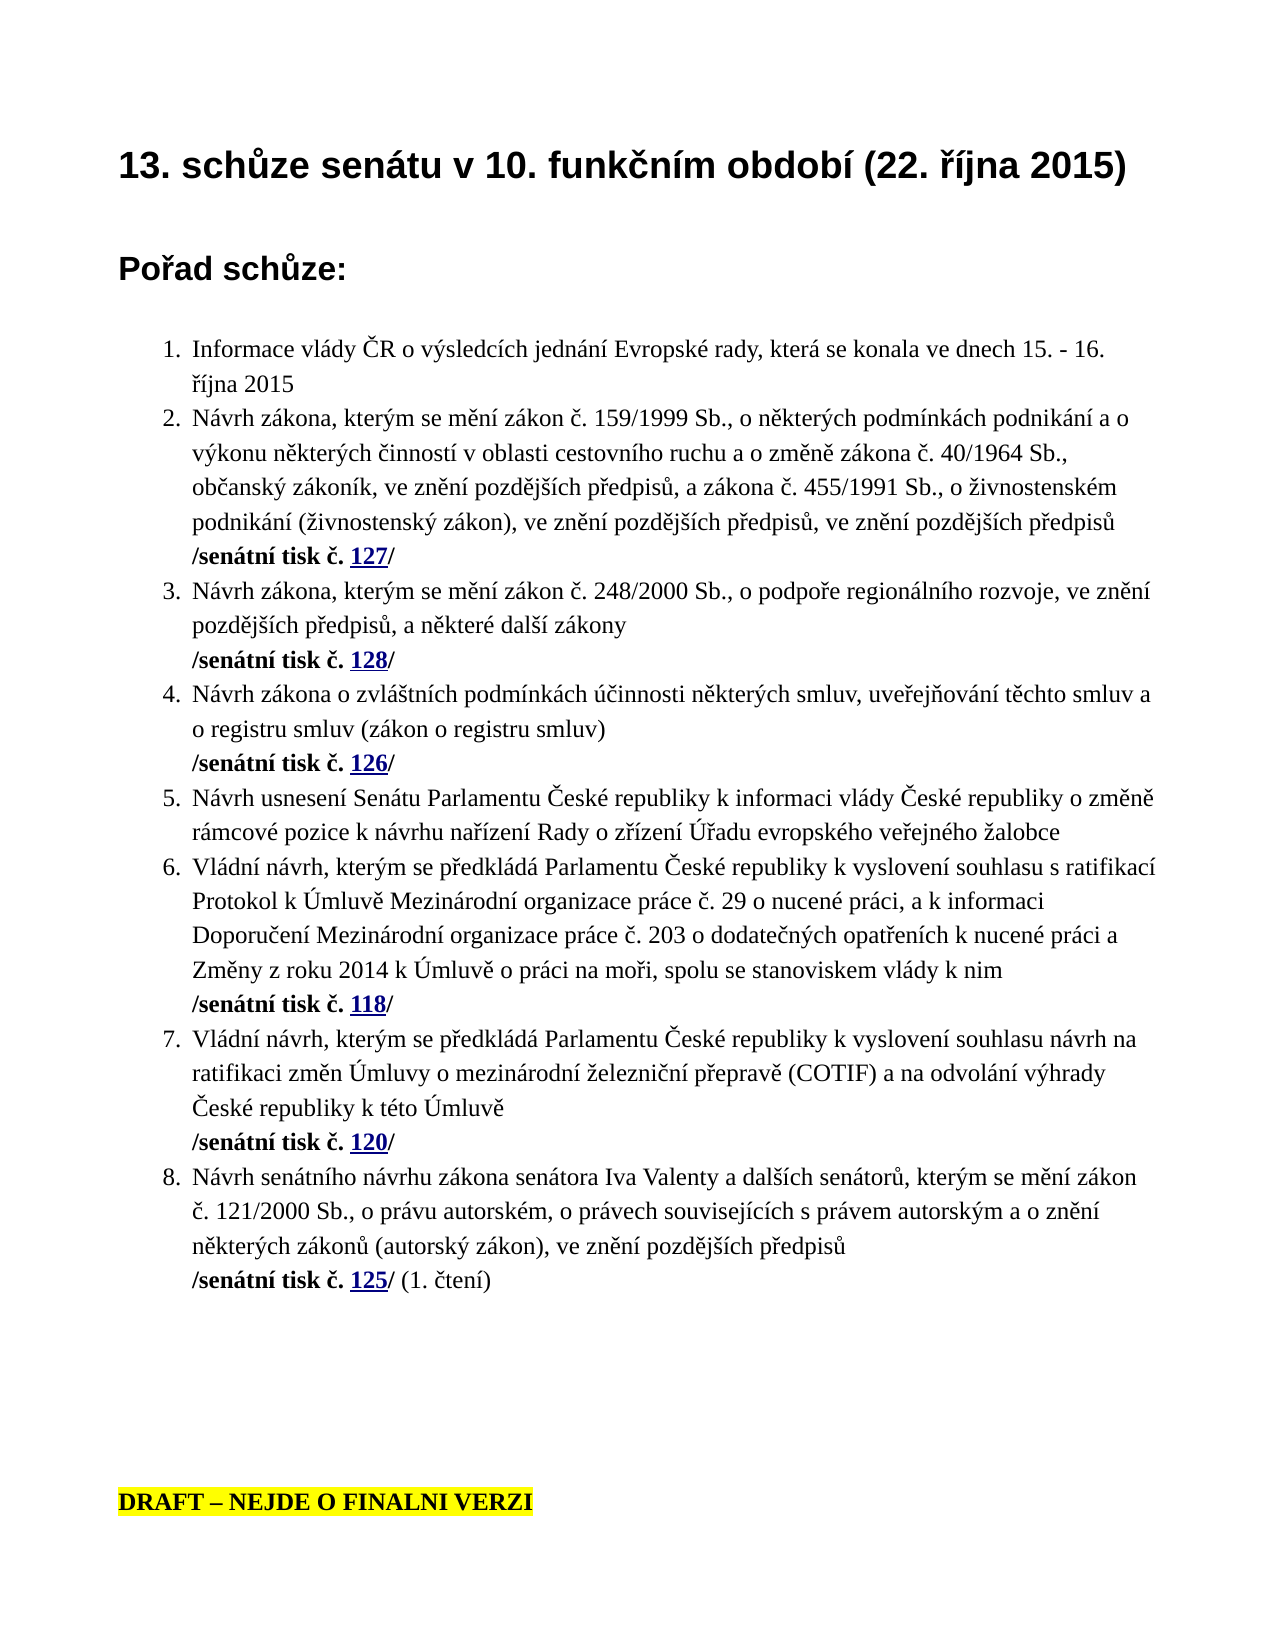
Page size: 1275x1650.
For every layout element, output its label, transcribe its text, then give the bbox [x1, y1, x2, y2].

list Návrh senátního návrhu zákona senátora Iva Valenty a dalších senátorů, kterým se mění zákon č. 121/2000 Sb., o právu autorském, o právech souvisejících s právem autorským a o znění některých zákonů (autorský zákon), ve znění pozdějších předpisů /senátní tisk č. 125/ (1. čtení) [162, 1162, 1157, 1294]
subtitle Pořad schůze: [118, 249, 1157, 287]
list Návrh zákona, kterým se mění zákon č. 159/1999 Sb., o některých podmínkách podnikání a o výkonu některých činností v oblasti cestovního ruchu a o změně zákona č. 40/1964 Sb., občanský zákoník, ve znění pozdějších předpisů, a zákona č. 455/1991 Sb., o živnostenském podnikání (živnostenský zákon), ve znění pozdějších předpisů, ve znění pozdějších předpisů /senátní tisk č. 127/ [162, 403, 1157, 570]
list Návrh usnesení Senátu Parlamentu České republiky k informaci vlády České republiky o změně rámcové pozice k návrhu nařízení Rady o zřízení Úřadu evropského veřejného žalobce [162, 783, 1157, 846]
text DRAFT – NEJDE O FINALNI VERZI [118, 1487, 1157, 1516]
list Informace vlády ČR o výsledcích jednání Evropské rady, která se konala ve dnech 15. - 16. října 2015 [162, 334, 1157, 398]
list Vládní návrh, kterým se předkládá Parlamentu České republiky k vyslovení souhlasu s ratifikací Protokol k Úmluvě Mezinárodní organizace práce č. 29 o nucené práci, a k informaci Doporučení Mezinárodní organizace práce č. 203 o dodatečných opatřeních k nucené práci a Změny z roku 2014 k Úmluvě o práci na moři, spolu se stanoviskem vlády k nim /senátní tisk č. 118/ [162, 852, 1157, 1018]
list Vládní návrh, kterým se předkládá Parlamentu České republiky k vyslovení souhlasu návrh na ratifikaci změn Úmluvy o mezinárodní železniční přepravě (COTIF) a na odvolání výhrady České republiky k této Úmluvě /senátní tisk č. 120/ [162, 1024, 1157, 1156]
list Návrh zákona, kterým se mění zákon č. 248/2000 Sb., o podpoře regionálního rozvoje, ve znění pozdějších předpisů, a některé další zákony /senátní tisk č. 128/ [162, 576, 1157, 673]
list Návrh zákona o zvláštních podmínkách účinnosti některých smluv, uveřejňování těchto smluv a o registru smluv (zákon o registru smluv) /senátní tisk č. 126/ [162, 679, 1157, 777]
subtitle 13. schůze senátu v 10. funkčním období (22. října 2015) [118, 143, 1157, 187]
